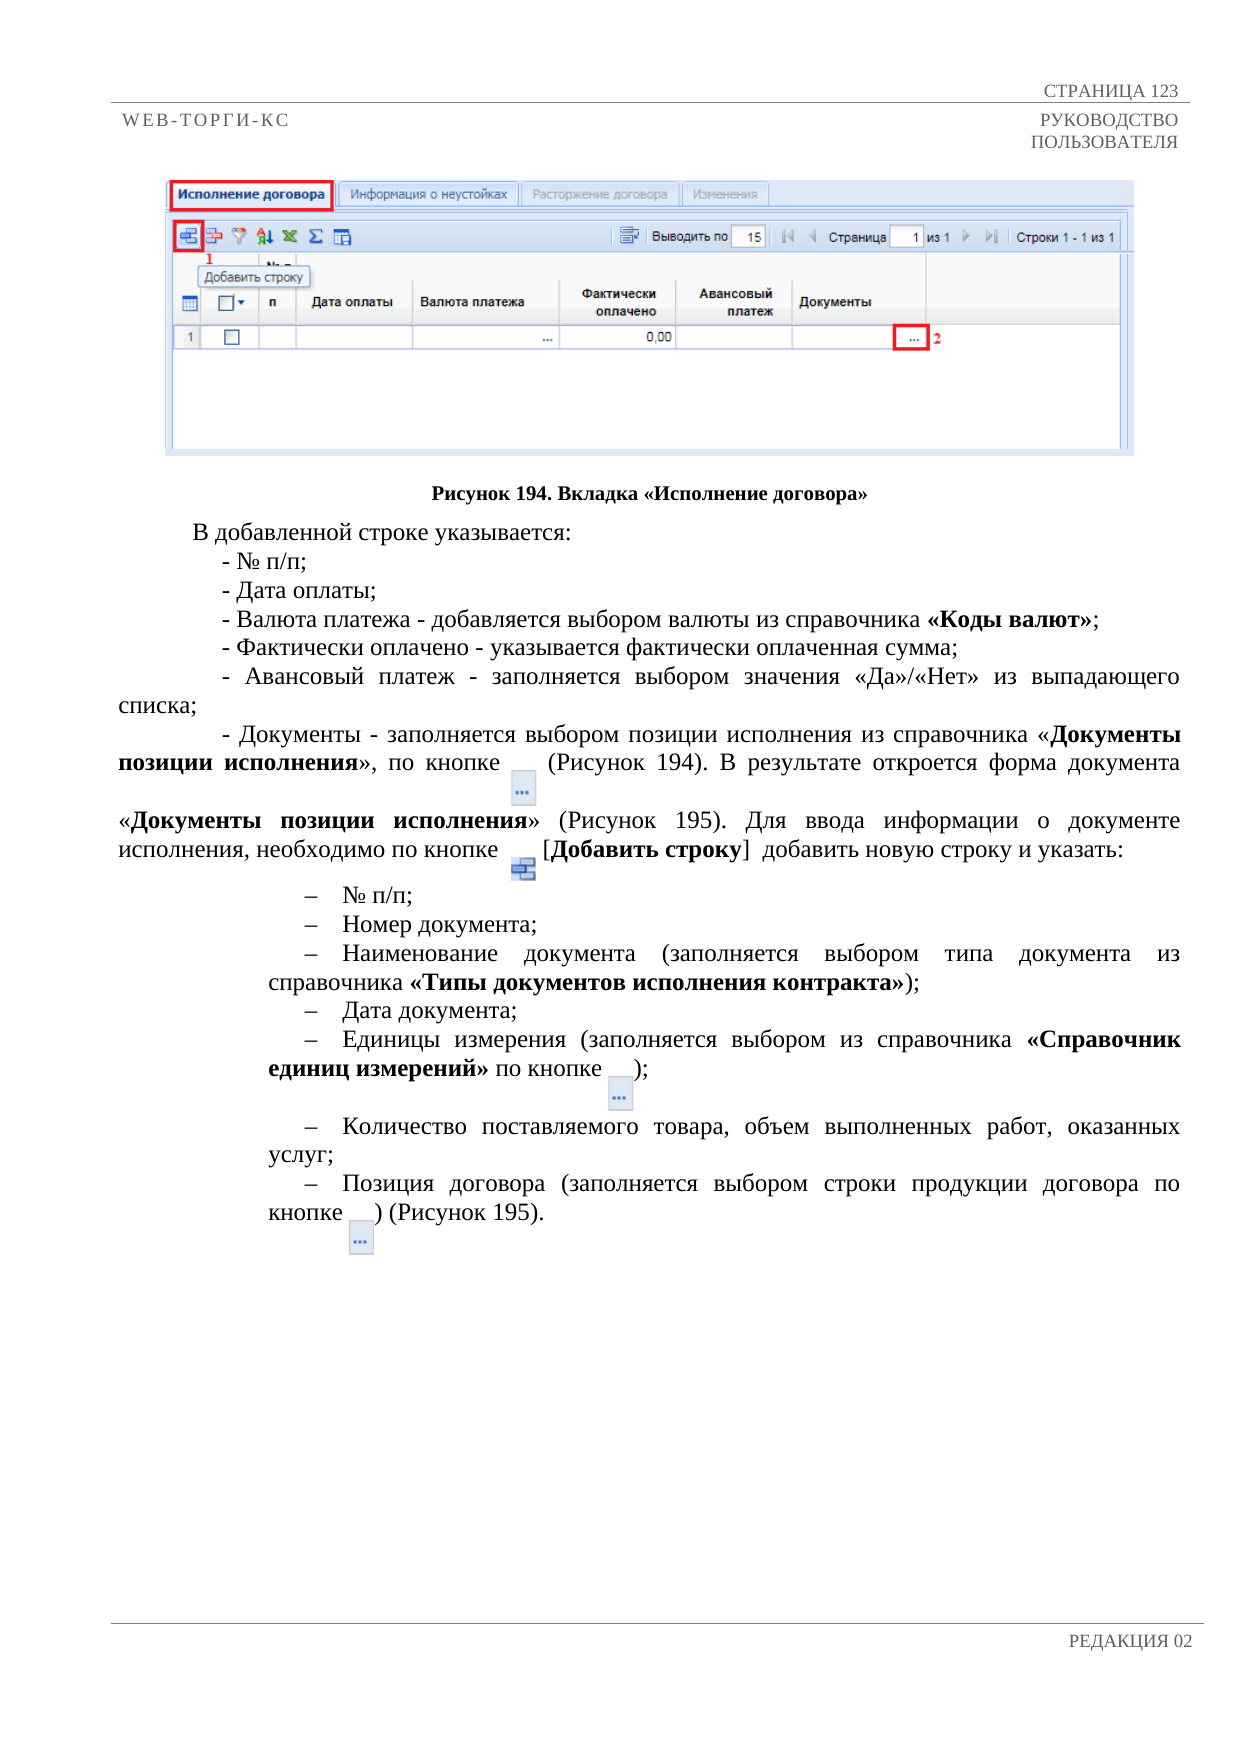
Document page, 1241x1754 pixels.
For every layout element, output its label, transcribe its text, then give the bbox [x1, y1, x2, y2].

text - Авансовый платеж - заполняется выбором значения «Да»/«Нет» из выпадающего списка; [118, 661, 1181, 719]
text - Валюта платежа - добавляется выбором валюты из справочника «Коды валют»; [118, 604, 1181, 632]
list Наименование документа (заполняется выбором типа документа из справочника «Типы документов исполнения контракта»); [231, 938, 1181, 996]
text - № п/п; [118, 546, 1181, 575]
list Номер документа; [231, 909, 1181, 938]
text - Документы - заполняется выбором позиции исполнения из справочника «Документы позиции исполнения», по кнопке (Рисунок 194). В результате откроется форма документа «Документы позиции исполнения» (Рисунок 195). Для ввода информации о документе исполнения, необходимо по кнопке [Добавить строку] добавить новую строку и указать: [118, 719, 1181, 881]
list Количество поставляемого товара, объем выполненных работ, оказанных услуг; [231, 1111, 1181, 1168]
list № п/п; [231, 881, 1181, 909]
text - Дата оплаты; [118, 575, 1181, 604]
text В добавленной строке указывается: [118, 517, 1181, 546]
text - Фактически оплачено - указывается фактически оплаченная сумма; [118, 632, 1181, 661]
text Рисунок 194. Вкладка «Исполнение договора» [118, 481, 1181, 505]
list Позиция договора (заполняется выбором строки продукции договора по кнопке ) (Рисунок 195). [231, 1168, 1181, 1255]
list Единицы измерения (заполняется выбором из справочника «Справочник единиц измерений» по кнопке ); [231, 1024, 1181, 1111]
list Дата документа; [231, 996, 1181, 1024]
